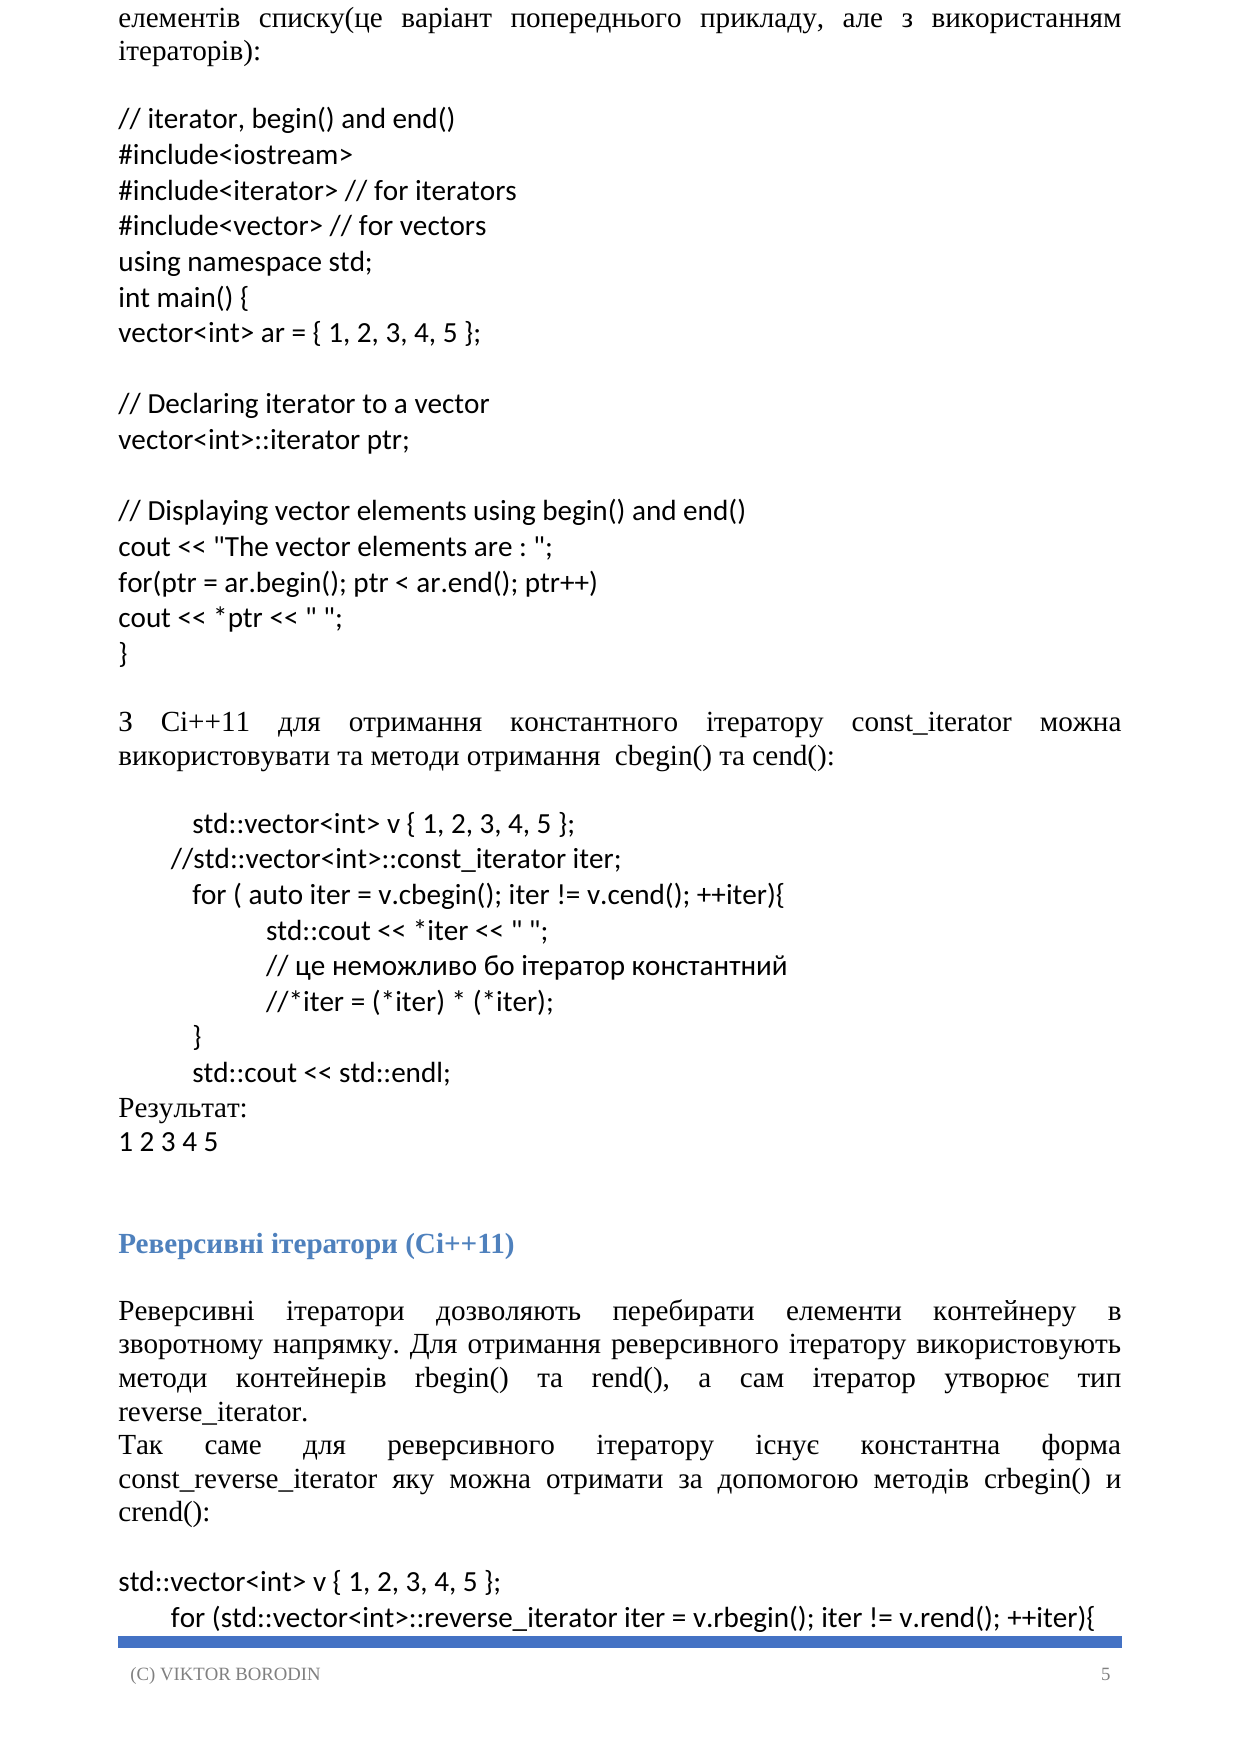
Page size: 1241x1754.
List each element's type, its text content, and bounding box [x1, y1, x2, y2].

text std::vector<int> v { 1, 2, 3, 4, 5 }; [118, 1563, 1122, 1599]
text using namespace std; [118, 243, 1122, 279]
text for ( auto iter = v.cbegin(); iter != v.cend(); ++iter){ [118, 876, 1122, 912]
text std::cout << std::endl; [118, 1054, 1122, 1090]
text std::vector<int> v { 1, 2, 3, 4, 5 }; [118, 805, 1122, 840]
text //std::vector<int>::const_iterator iter; [118, 840, 1122, 876]
text cout << *ptr << " "; [118, 599, 1122, 635]
text vector<int>::iterator ptr; [118, 421, 1122, 457]
text for (std::vector<int>::reverse_iterator iter = v.rbegin(); iter != v.rend(); ++iter){ [118, 1599, 1122, 1635]
text //*iter = (*iter) * (*iter); [118, 983, 1122, 1018]
text елементів списку(це варіант попереднього прикладу, але з використанням ітераторів): [118, 0, 1122, 67]
text #include<iostream> [118, 136, 1122, 172]
text Так саме для реверсивного ітератору існує константна форма const_reverse_iterator яку можна отримати за допомогою методів crbegin() и crend(): [118, 1427, 1122, 1528]
text } [118, 635, 1122, 671]
text // це неможливо бо ітератор константний [118, 947, 1122, 983]
text cout << "The vector elements are : "; [118, 528, 1122, 564]
text int main() { [118, 279, 1122, 314]
text З Сі++11 для отримання константного ітератору const_iterator можна використовувати та методи отримання cbegin() та cend(): [118, 704, 1122, 771]
text // Displaying vector elements using begin() and end() [118, 492, 1122, 528]
text Результат: [118, 1090, 1122, 1123]
subtitle Реверсивні ітератори (Сі++11) [118, 1226, 1122, 1259]
text for(ptr = ar.begin(); ptr < ar.end(); ptr++) [118, 564, 1122, 599]
text #include<iterator> // for iterators [118, 172, 1122, 207]
text 1 2 3 4 5 [118, 1123, 1122, 1159]
text // iterator, begin() and end() [118, 101, 1122, 136]
text std::cout << *iter << " "; [118, 912, 1122, 947]
text // Declaring iterator to a vector [118, 386, 1122, 421]
text } [118, 1018, 1122, 1054]
text vector<int> ar = { 1, 2, 3, 4, 5 }; [118, 314, 1122, 350]
text #include<vector> // for vectors [118, 207, 1122, 243]
text Реверсивні ітератори дозволяють перебирати елементи контейнеру в зворотному напрямку. Для отримання реверсивного ітератору використовують методи контейнерів rbegin() та rend(), а сам ітератор утворює тип reverse_iterator. [118, 1293, 1122, 1427]
